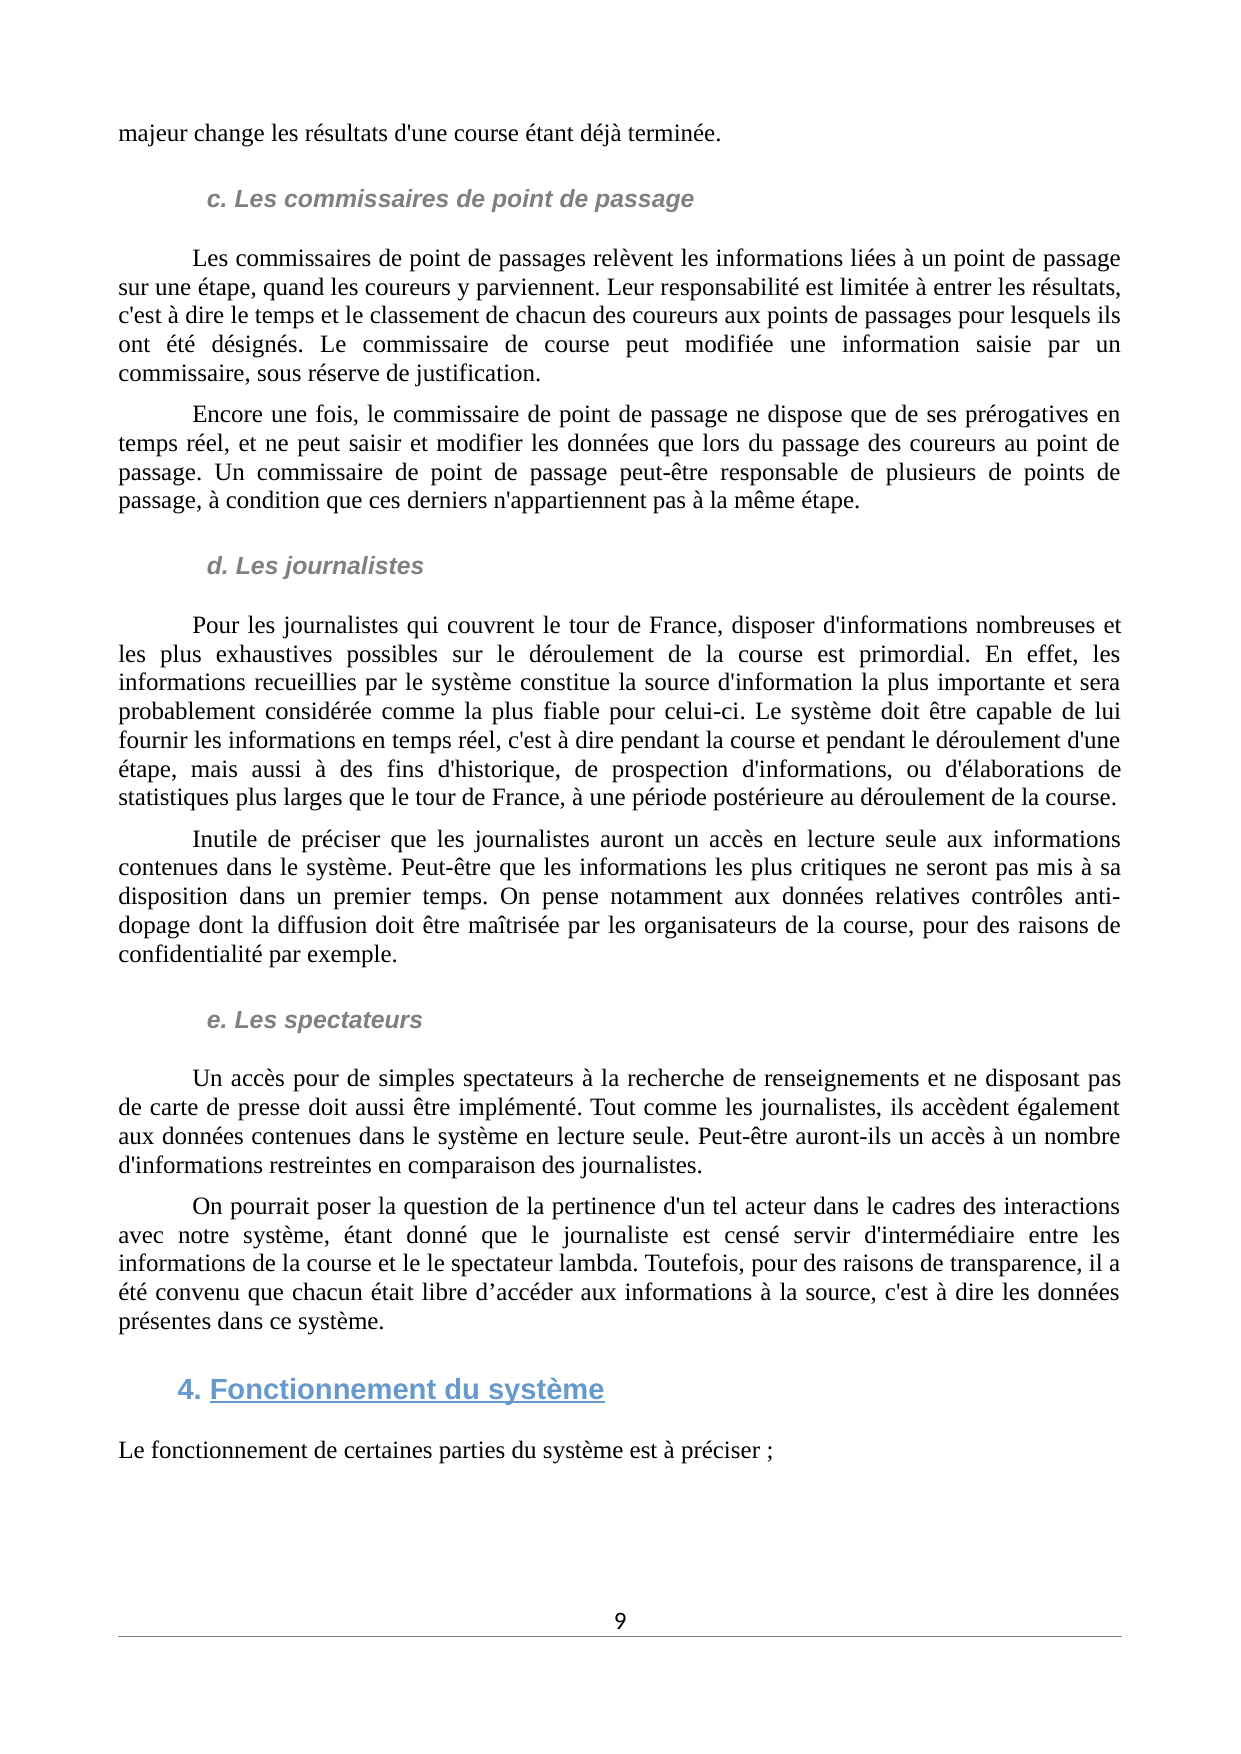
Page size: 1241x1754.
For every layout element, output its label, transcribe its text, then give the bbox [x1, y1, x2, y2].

text On pourrait poser la question de la pertinence d'un tel acteur dans le cadres des interactions avec notre système, étant donné que le journaliste est censé servir d'intermédiaire entre les informations de la course et le le spectateur lambda. Toutefois, pour des raisons de transparence, il a été convenu que chacun était libre d’accéder aux informations à la source, c'est à dire les données présentes dans ce système. [118, 1191, 1122, 1335]
subtitle Les journalistes [207, 551, 1122, 580]
subtitle Les commissaires de point de passage [207, 184, 1122, 213]
text Encore une fois, le commissaire de point de passage ne dispose que de ses prérogatives en temps réel, et ne peut saisir et modifier les données que lors du passage des coureurs au point de passage. Un commissaire de point de passage peut-être responsable de plusieurs de points de passage, à condition que ces derniers n'appartiennent pas à la même étape. [118, 399, 1122, 514]
text Pour les journalistes qui couvrent le tour de France, disposer d'informations nombreuses et les plus exhaustives possibles sur le déroulement de la course est primordial. En effet, les informations recueillies par le système constitue la source d'information la plus importante et sera probablement considérée comme la plus fiable pour celui-ci. Le système doit être capable de lui fournir les informations en temps réel, c'est à dire pendant la course et pendant le déroulement d'une étape, mais aussi à des fins d'historique, de prospection d'informations, ou d'élaborations de statistiques plus larges que le tour de France, à une période postérieure au déroulement de la course. [118, 610, 1122, 811]
subtitle Fonctionnement du système [177, 1372, 1122, 1406]
text Les commissaires de point de passages relèvent les informations liées à un point de passage sur une étape, quand les coureurs y parviennent. Leur responsabilité est limitée à entrer les résultats, c'est à dire le temps et le classement de chacun des coureurs aux points de passages pour lesquels ils ont été désignés. Le commissaire de course peut modifiée une information saisie par un commissaire, sous réserve de justification. [118, 243, 1122, 387]
subtitle Les spectateurs [207, 1005, 1122, 1033]
text majeur change les résultats d'une course étant déjà terminée. [118, 118, 1122, 147]
text Un accès pour de simples spectateurs à la recherche de renseignements et ne disposant pas de carte de presse doit aussi être implémenté. Tout comme les journalistes, ils accèdent également aux données contenues dans le système en lecture seule. Peut-être auront-ils un accès à un nombre d'informations restreintes en comparaison des journalistes. [118, 1063, 1122, 1178]
text Le fonctionnement de certaines parties du système est à préciser ; [118, 1436, 1122, 1464]
text Inutile de préciser que les journalistes auront un accès en lecture seule aux informations contenues dans le système. Peut-être que les informations les plus critiques ne seront pas mis à sa disposition dans un premier temps. On pense notamment aux données relatives contrôles anti-dopage dont la diffusion doit être maîtrisée par les organisateurs de la course, pour des raisons de confidentialité par exemple. [118, 824, 1122, 967]
